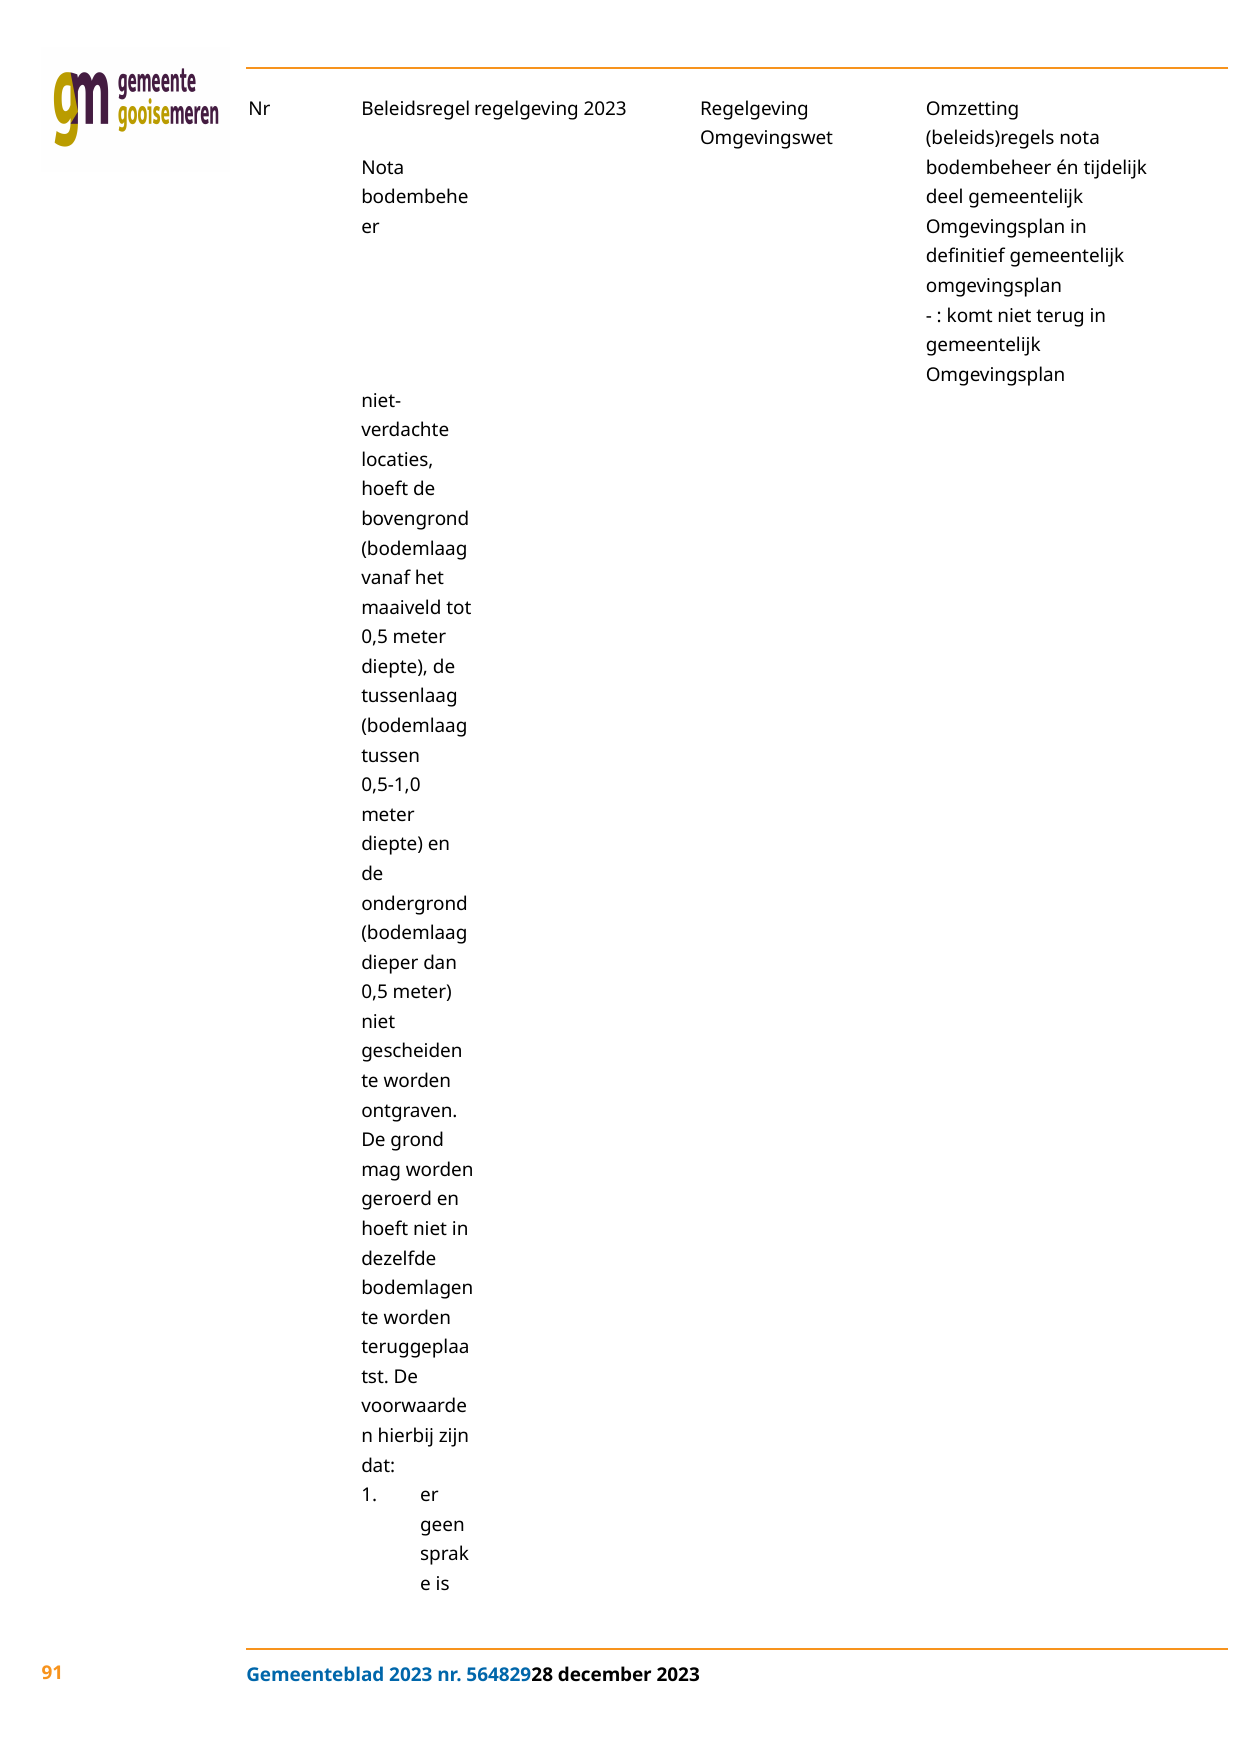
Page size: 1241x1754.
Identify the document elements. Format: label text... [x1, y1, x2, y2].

table_header Omzetting (beleids)regels nota bodembeheer én tijdelijk deel gemeentelijk Omgevingsplan in definitief gemeentelijk omgevingsplan - : komt niet terug in gemeentelijk Omgevingsplan [926, 95, 1152, 387]
table_cell [926, 387, 1152, 1596]
table_cell [474, 387, 700, 1596]
table_header Nr [248, 95, 361, 387]
table_header regelgeving 2023 [474, 95, 700, 387]
table_cell [700, 387, 926, 1596]
table_header Regelgeving Omgevingswet [700, 95, 926, 387]
table_cell [248, 387, 361, 1596]
picture [41, 47, 231, 172]
table_cell niet-verdachte locaties, hoeft de bovengrond (bodemlaag vanaf het maaiveld tot 0,5 meter diepte), de tussenlaag (bodemlaag tussen 0,5-1,0 meter diepte) en de ondergrond (bodemlaag dieper dan 0,5 meter) niet gescheiden te worden ontgraven. De grond mag worden geroerd en hoeft niet in dezelfde bodemlagen te worden teruggeplaatst. De voorwaarden hierbij zijn dat: er geen sprake is [361, 387, 474, 1596]
table_header Beleidsregel Nota bodembeheer [361, 95, 474, 387]
